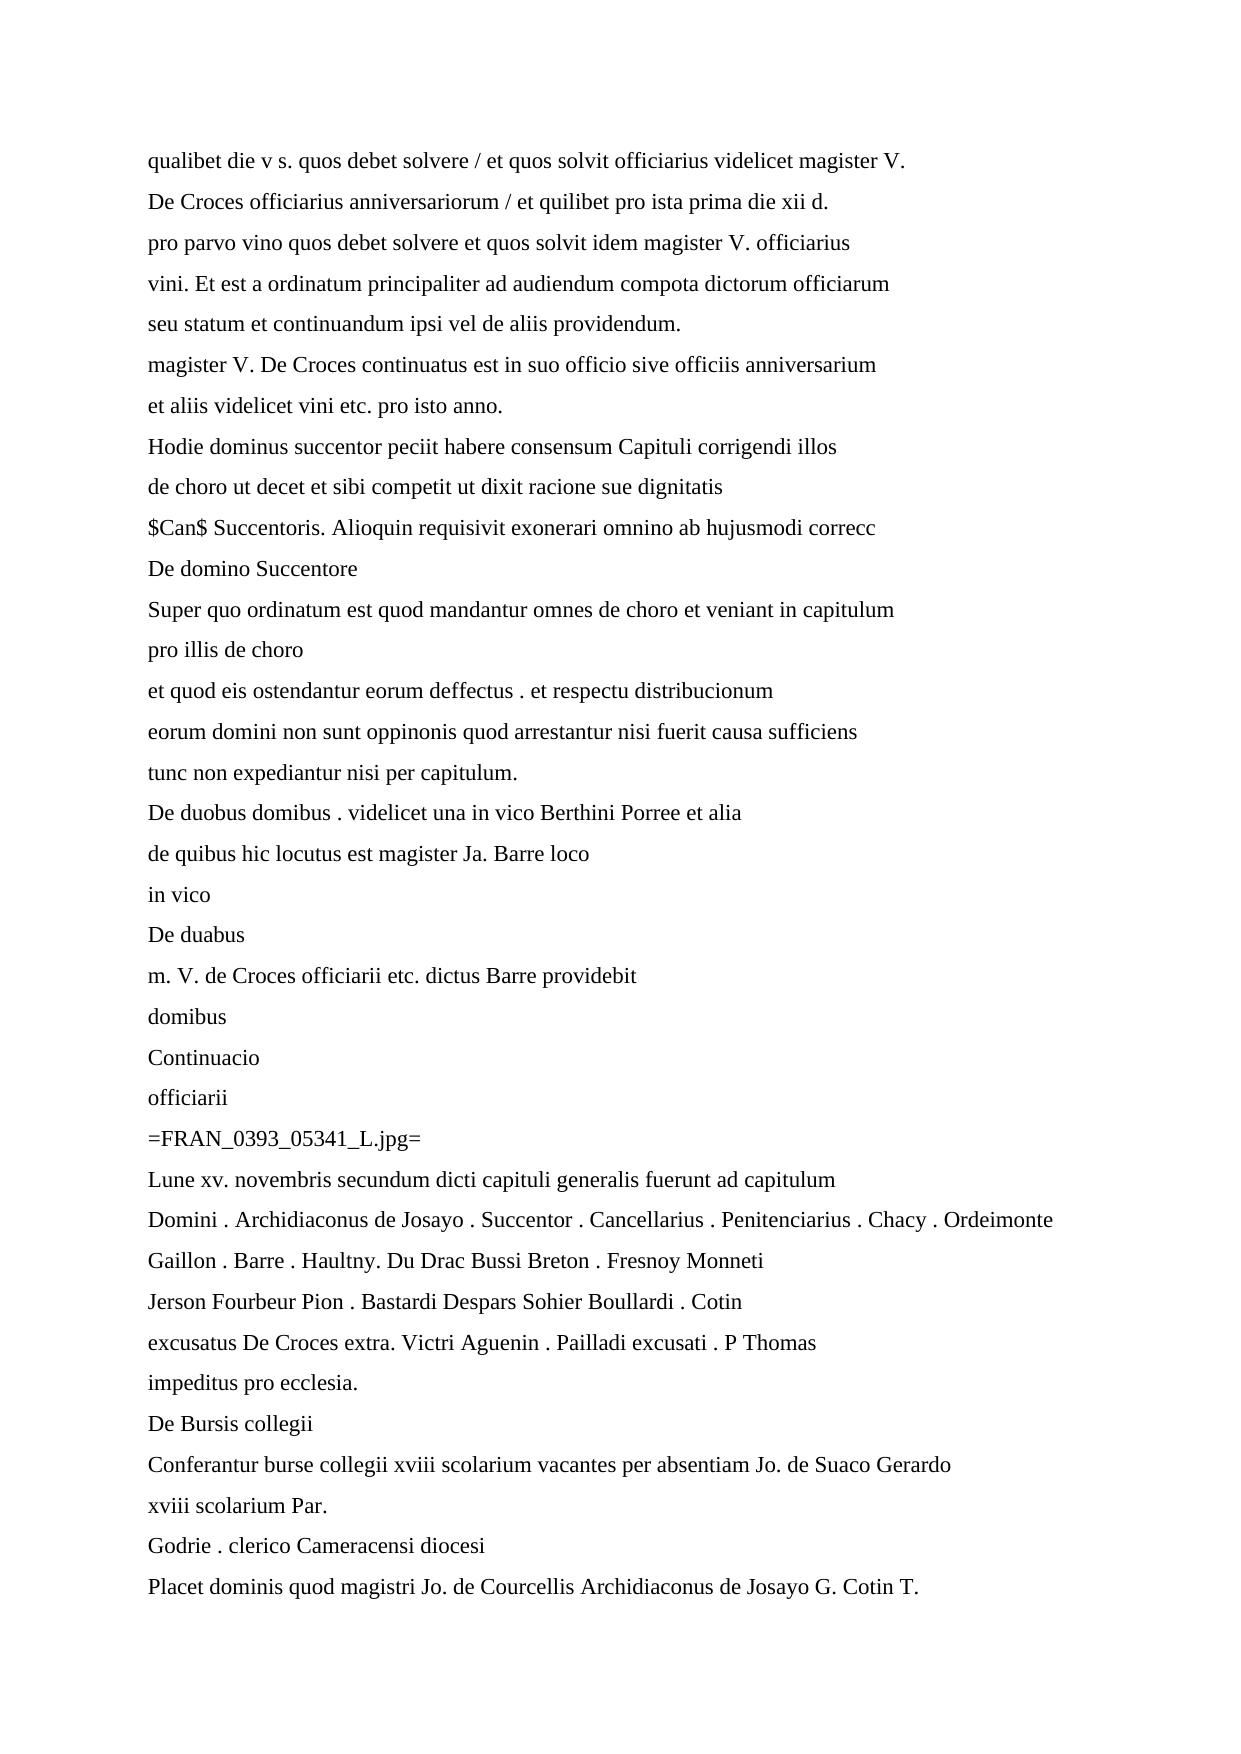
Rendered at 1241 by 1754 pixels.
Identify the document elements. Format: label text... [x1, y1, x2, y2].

text de choro ut decet et sibi competit ut dixit racione sue dignitatis [148, 473, 1093, 500]
text Godrie . clerico Cameracensi diocesi [148, 1532, 1093, 1559]
text de quibus hic locutus est magister Ja. Barre loco [148, 840, 1093, 866]
text De Croces officiarius anniversariorum / et quilibet pro ista prima die xii d. [148, 188, 1093, 215]
text domibus [148, 1003, 1093, 1029]
text Super quo ordinatum est quod mandantur omnes de choro et veniant in capitulum [148, 596, 1093, 622]
text Hodie dominus succentor peciit habere consensum Capituli corrigendi illos [148, 433, 1093, 459]
text vini. Et est a ordinatum principaliter ad audiendum compota dictorum officiarum [148, 270, 1093, 296]
text pro parvo vino quos debet solvere et quos solvit idem magister V. officiarius [148, 229, 1093, 255]
text Conferantur burse collegii xviii scolarium vacantes per absentiam Jo. de Suaco Gerardo [148, 1451, 1093, 1477]
text Lune xv. novembris secundum dicti capituli generalis fuerunt ad capitulum [148, 1166, 1093, 1192]
text tunc non expediantur nisi per capitulum. [148, 758, 1093, 785]
text De Bursis collegii [148, 1410, 1093, 1437]
text pro illis de choro [148, 636, 1093, 663]
text seu statum et continuandum ipsi vel de aliis providendum. [148, 311, 1093, 337]
text De domino Succentore [148, 555, 1093, 581]
text Placet dominis quod magistri Jo. de Courcellis Archidiaconus de Josayo G. Cotin T. [148, 1573, 1093, 1599]
text eorum domini non sunt oppinonis quod arrestantur nisi fuerit causa sufficiens [148, 718, 1093, 744]
text officiarii [148, 1084, 1093, 1111]
text et quod eis ostendantur eorum deffectus . et respectu distribucionum [148, 677, 1093, 703]
text m. V. de Croces officiarii etc. dictus Barre providebit [148, 962, 1093, 988]
text excusatus De Croces extra. Victri Aguenin . Pailladi excusati . P Thomas [148, 1329, 1093, 1355]
text =FRAN_0393_05341_L.jpg= [148, 1125, 1093, 1151]
text Continuacio [148, 1044, 1093, 1070]
text in vico [148, 881, 1093, 907]
text xviii scolarium Par. [148, 1492, 1093, 1518]
text De duabus [148, 921, 1093, 948]
text et aliis videlicet vini etc. pro isto anno. [148, 392, 1093, 418]
text magister V. De Croces continuatus est in suo officio sive officiis anniversarium [148, 351, 1093, 378]
text $Can$ Succentoris. Alioquin requisivit exonerari omnino ab hujusmodi correcc [148, 514, 1093, 541]
text Domini . Archidiaconus de Josayo . Succentor . Cancellarius . Penitenciarius . Chacy . Ordeimonte [148, 1207, 1093, 1233]
text impeditus pro ecclesia. [148, 1369, 1093, 1396]
text qualibet die v s. quos debet solvere / et quos solvit officiarius videlicet magister V. [148, 148, 1093, 174]
text Jerson Fourbeur Pion . Bastardi Despars Sohier Boullardi . Cotin [148, 1288, 1093, 1314]
text De duobus domibus . videlicet una in vico Berthini Porree et alia [148, 799, 1093, 826]
text Gaillon . Barre . Haultny. Du Drac Bussi Breton . Fresnoy Monneti [148, 1247, 1093, 1274]
